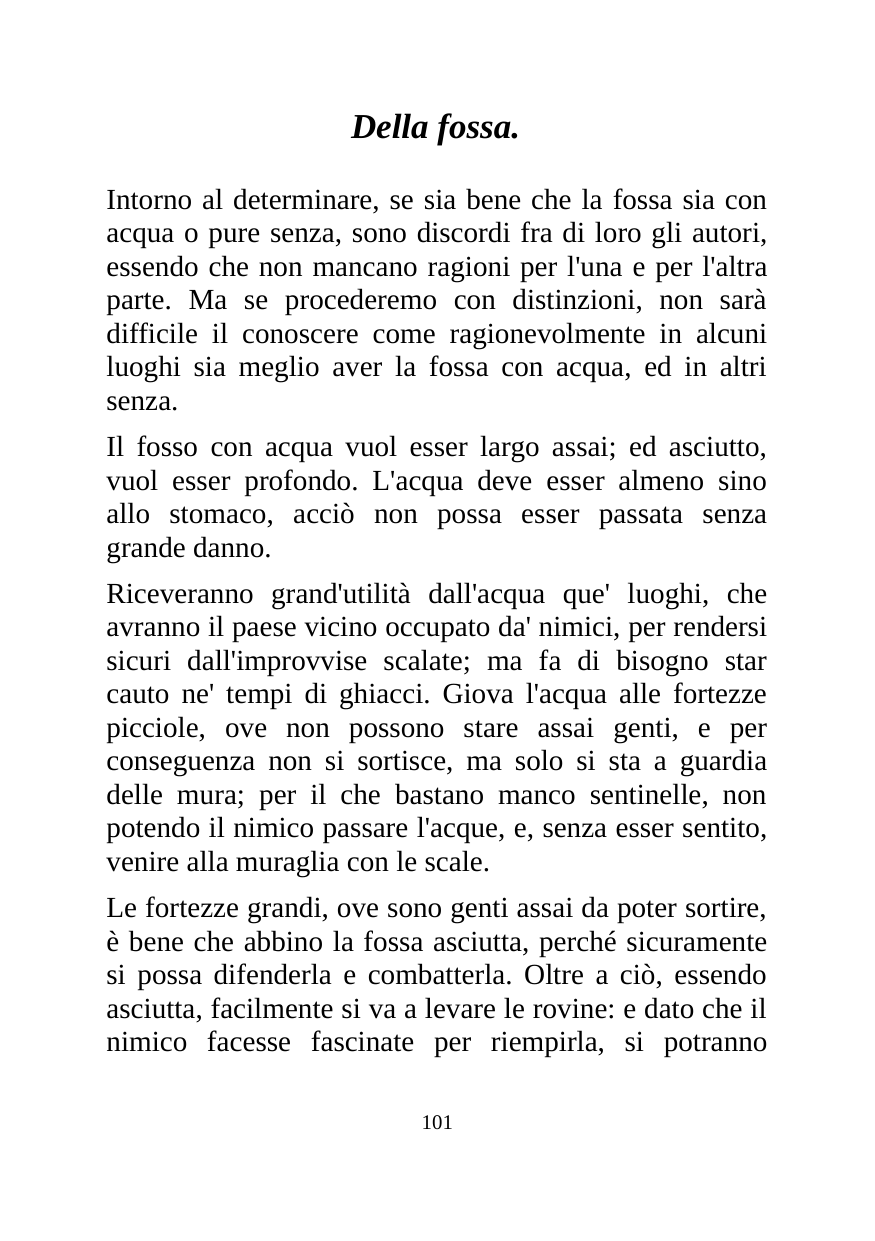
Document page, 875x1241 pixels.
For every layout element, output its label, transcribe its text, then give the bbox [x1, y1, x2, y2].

subtitle Della fossa. [106, 106, 768, 146]
text Le fortezze grandi, ove sono genti assai da poter sortire, è bene che abbino la fossa asciutta, perché sicuramente si possa difenderla e combatterla. Oltre a ciò, essendo asciutta, facilmente si va a levare le rovine: e dato che il nimico facesse fascinate per riempirla, si potranno [106, 890, 768, 1058]
text Intorno al determinare, se sia bene che la fossa sia con acqua o pure senza, sono discordi fra di loro gli autori, essendo che non mancano ragioni per l'una e per l'altra parte. Ma se procederemo con distinzioni, non sarà difficile il conoscere come ragionevolmente in alcuni luoghi sia meglio aver la fossa con acqua, ed in altri senza. [106, 182, 768, 417]
text Il fosso con acqua vuol esser largo assai; ed asciutto, vuol esser profondo. L'acqua deve esser almeno sino allo stomaco, acciò non possa esser passata senza grande danno. [106, 429, 768, 563]
text Riceveranno grand'utilità dall'acqua que' luoghi, che avranno il paese vicino occupato da' nimici, per rendersi sicuri dall'improvvise scalate; ma fa di bisogno star cauto ne' tempi di ghiacci. Giova l'acqua alle fortezze picciole, ove non possono stare assai genti, e per conseguenza non si sortisce, ma solo si sta a guardia delle mura; per il che bastano manco sentinelle, non potendo il nimico passare l'acque, e, senza esser sentito, venire alla muraglia con le scale. [106, 576, 768, 878]
